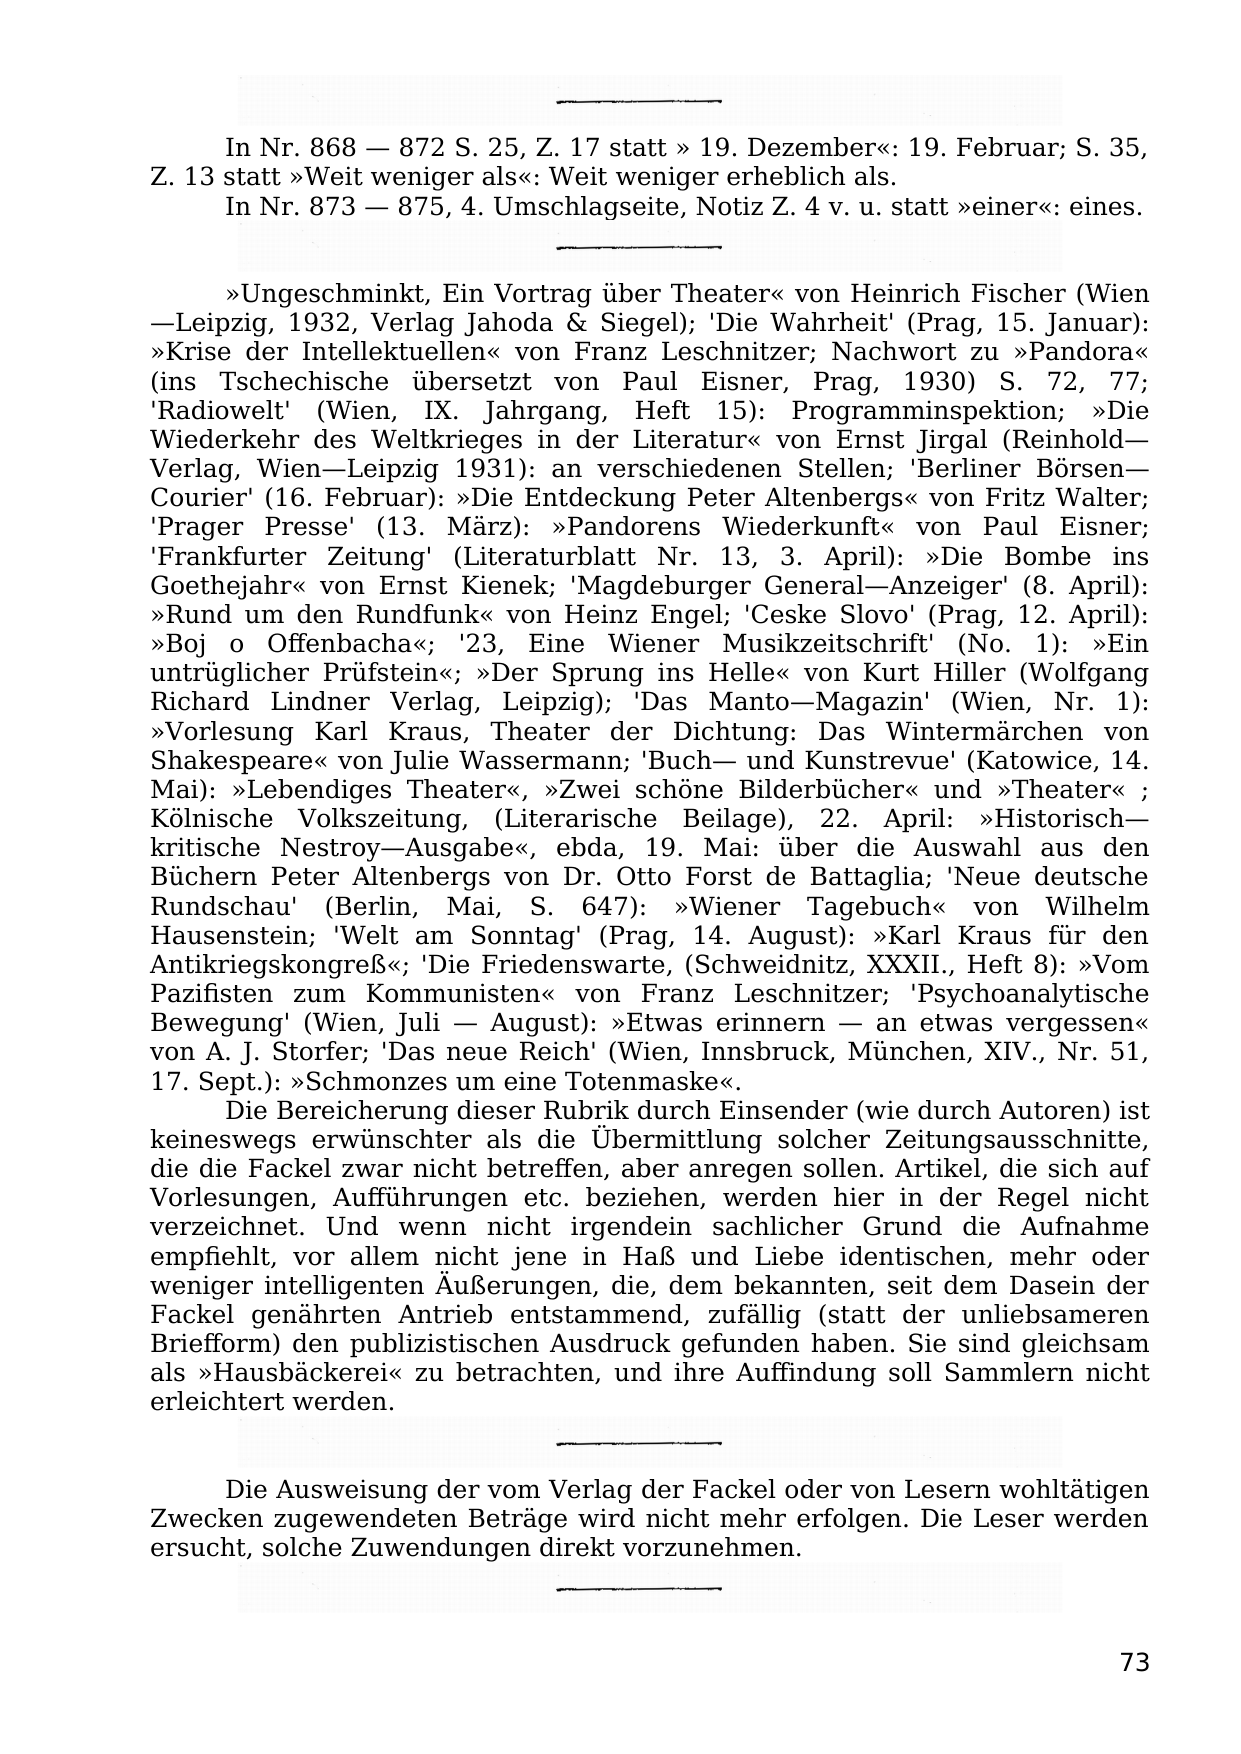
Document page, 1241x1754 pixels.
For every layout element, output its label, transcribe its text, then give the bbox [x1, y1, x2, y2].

text Die Ausweisung der vom Verlag der Fackel oder von Lesern wohltätigen Zwecken zugewendeten Beträge wird nicht mehr erfolgen. Die Leser werden ersucht, solche Zuwendungen direkt vorzunehmen. [150, 1417, 1151, 1562]
text »Ungeschminkt, Ein Vortrag über Theater« von Heinrich Fischer (Wien—Leipzig, 1932, Verlag Jahoda & Siegel); 'Die Wahrheit' (Prag, 15. Januar): »Krise der Intellektuellen« von Franz Leschnitzer; Nachwort zu »Pandora« (ins Tschechische übersetzt von Paul Eisner, Prag, 1930) S. 72, 77; 'Radiowelt' (Wien, IX. Jahrgang, Heft 15): Programminspektion; »Die Wiederkehr des Weltkrieges in der Literatur« von Ernst Jirgal (Reinhold—Verlag, Wien—Leipzig 1931): an verschiedenen Stellen; 'Berliner Börsen—Courier' (16. Februar): »Die Entdeckung Peter Altenbergs« von Fritz Walter; 'Prager Presse' (13. März): »Pandorens Wiederkunft« von Paul Eisner; 'Frankfurter Zeitung' (Literaturblatt Nr. 13, 3. April): »Die Bombe ins Goethejahr« von Ernst Kienek; 'Magdeburger General—Anzeiger' (8. April): »Rund um den Rundfunk« von Heinz Engel; 'Ceske Slovo' (Prag, 12. April): »Boj o Offenbacha«; '23, Eine Wiener Musikzeitschrift' (No. 1): »Ein untrüglicher Prüfstein«; »Der Sprung ins Helle« von Kurt Hiller (Wolfgang Richard Lindner Verlag, Leipzig); 'Das Manto—Magazin' (Wien, Nr. 1): »Vorlesung Karl Kraus, Theater der Dichtung: Das Wintermärchen von Shakespeare« von Julie Wassermann; 'Buch— und Kunstrevue' (Katowice, 14. Mai): »Lebendiges Theater«, »Zwei schöne Bilderbücher« und »Theater« ; Kölnische Volkszeitung, (Literarische Beilage), 22. April: »Historisch— kritische Nestroy—Ausgabe«, ebda, 19. Mai: über die Auswahl aus den Büchern Peter Altenbergs von Dr. Otto Forst de Battaglia; 'Neue deutsche Rundschau' (Berlin, Mai, S. 647): »Wiener Tagebuch« von Wilhelm Hausenstein; 'Welt am Sonntag' (Prag, 14. August): »Karl Kraus für den Antikriegskongreß«; 'Die Friedenswarte, (Schweidnitz, XXXII., Heft 8): »Vom Pazifisten zum Kommunisten« von Franz Leschnitzer; 'Psychoanalytische Bewegung' (Wien, Juli — August): »Etwas erinnern — an etwas vergessen« von A. J. Storfer; 'Das neue Reich' (Wien, Innsbruck, München, XIV., Nr. 51, 17. Sept.): »Schmonzes um eine Totenmaske«. [150, 221, 1151, 1096]
picture [237, 1562, 1063, 1613]
text In Nr. 873 — 875, 4. Umschlagseite, Notiz Z. 4 v. u. statt »einer«: eines. [150, 192, 1151, 221]
picture [237, 1416, 1063, 1468]
picture [237, 220, 1063, 272]
text In Nr. 868 — 872 S. 25, Z. 17 statt » 19. Dezember«: 19. Februar; S. 35, Z. 13 statt »Weit weniger als«: Weit weniger erheblich als. [150, 75, 1151, 192]
text Die Bereicherung dieser Rubrik durch Einsender (wie durch Autoren) ist keineswegs erwünschter als die Übermittlung solcher Zeitungsausschnitte, die die Fackel zwar nicht betreffen, aber anregen sollen. Artikel, die sich auf Vorlesungen, Aufführungen etc. beziehen, werden hier in der Regel nicht verzeichnet. Und wenn nicht irgendein sachlicher Grund die Aufnahme empfiehlt, vor allem nicht jene in Haß und Liebe identischen, mehr oder weniger intelligenten Äußerungen, die, dem bekannten, seit dem Dasein der Fackel genährten Antrieb entstammend, zufällig (statt der unliebsameren Briefform) den publizistischen Ausdruck gefunden haben. Sie sind gleichsam als »Hausbäckerei« zu betrachten, und ihre Auffindung soll Sammlern nicht erleichtert werden. [150, 1096, 1151, 1417]
picture [237, 75, 1063, 126]
